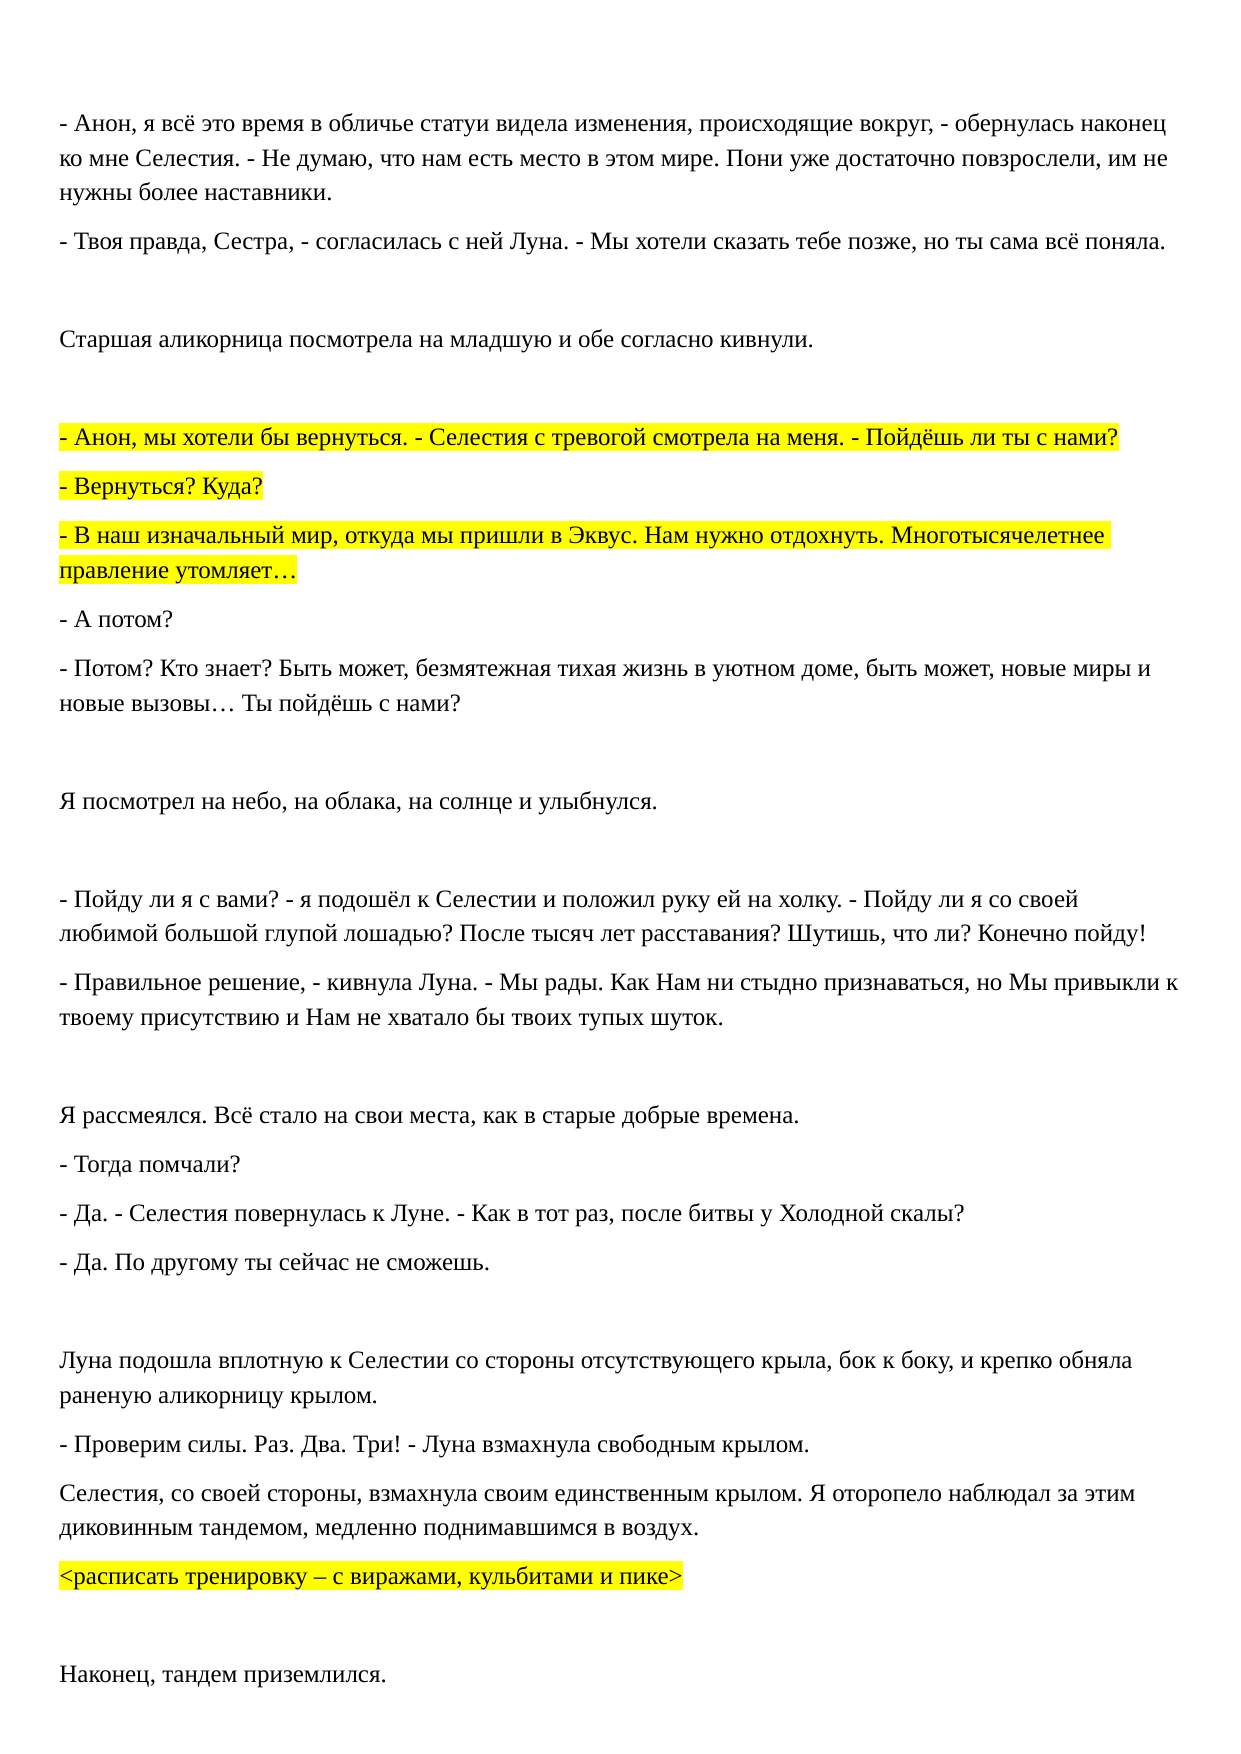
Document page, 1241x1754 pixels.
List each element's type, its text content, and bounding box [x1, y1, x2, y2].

text Я посмотрел на небо, на облака, на солнце и улыбнулся. [59, 786, 1181, 814]
text - Тогда помчали? [59, 1149, 1181, 1178]
text Наконец, тандем приземлился. [59, 1659, 1181, 1688]
text - Да. По другому ты сейчас не сможешь. [59, 1247, 1181, 1276]
text - Анон, мы хотели бы вернуться. - Селестия с тревогой смотрела на меня. - Пойдёшь ли ты с нами? [59, 422, 1181, 451]
text <расписать тренировку – с виражами, кульбитами и пике> [59, 1561, 1181, 1590]
text - Да. - Селестия повернулась к Луне. - Как в тот раз, после битвы у Холодной скалы? [59, 1198, 1181, 1227]
text - А потом? [59, 604, 1181, 633]
text - Пойду ли я с вами? - я подошёл к Селестии и положил руку ей на холку. - Пойду ли я со своей любимой большой глупой лошадью? После тысяч лет расставания? Шутишь, что ли? Конечно пойду! [59, 884, 1181, 947]
text - Потом? Кто знает? Быть может, безмятежная тихая жизнь в уютном доме, быть может, новые миры и новые вызовы… Ты пойдёшь с нами? [59, 653, 1181, 716]
text - Вернуться? Куда? [59, 471, 1181, 500]
text Старшая аликорница посмотрела на младшую и обе согласно кивнули. [59, 324, 1181, 353]
text - Анон, я всё это время в обличье статуи видела изменения, происходящие вокруг, - обернулась наконец ко мне Селестия. - Не думаю, что нам есть место в этом мире. Пони уже достаточно повзрослели, им не нужны более наставники. [59, 108, 1181, 206]
text - В наш изначальный мир, откуда мы пришли в Эквус. Нам нужно отдохнуть. Многотысячелетнее правление утомляет… [59, 521, 1181, 584]
text - Твоя правда, Сестра, - согласилась с ней Луна. - Мы хотели сказать тебе позже, но ты сама всё поняла. [59, 226, 1181, 255]
text Луна подошла вплотную к Селестии со стороны отсутствующего крыла, бок к боку, и крепко обняла раненую аликорницу крылом. [59, 1345, 1181, 1408]
text - Правильное решение, - кивнула Луна. - Мы рады. Как Нам ни стыдно признаваться, но Мы привыкли к твоему присутствию и Нам не хватало бы твоих тупых шуток. [59, 967, 1181, 1031]
text Я рассмеялся. Всё стало на свои места, как в старые добрые времена. [59, 1100, 1181, 1129]
text Селестия, со своей стороны, взмахнула своим единственным крылом. Я оторопело наблюдал за этим диковинным тандемом, медленно поднимавшимся в воздух. [59, 1478, 1181, 1541]
text - Проверим силы. Раз. Два. Три! - Луна взмахнула свободным крылом. [59, 1429, 1181, 1458]
